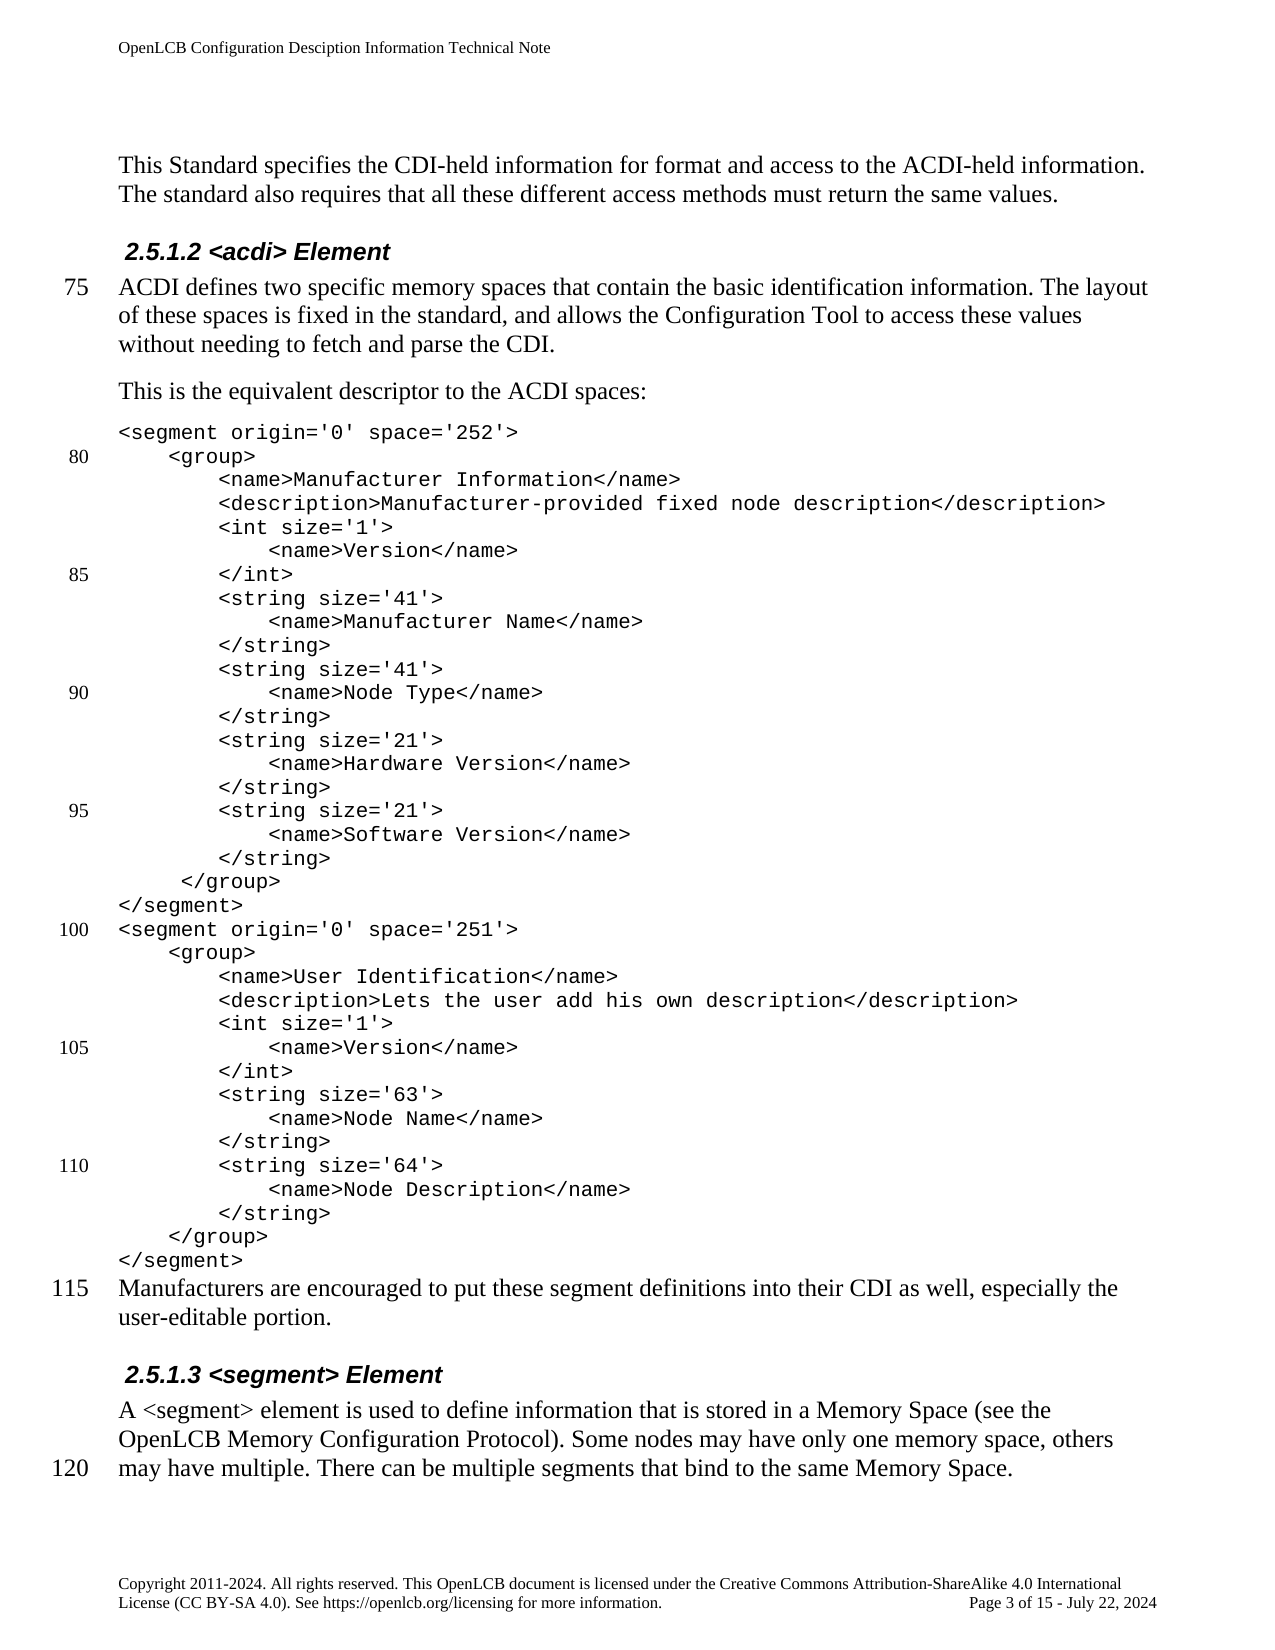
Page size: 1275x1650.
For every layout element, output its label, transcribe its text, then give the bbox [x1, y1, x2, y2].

text <segment origin='0' space='251'> [118, 919, 1157, 942]
text ACDI defines two specific memory spaces that contain the basic identification information. The layout of these spaces is fixed in the standard, and allows the Configuration Tool to access these values without needing to fetch and parse the CDI. [118, 272, 1157, 358]
text This is the equivalent descriptor to the ACDI spaces: [118, 376, 1157, 404]
text </group> [118, 871, 1157, 895]
text <name>Node Type</name> [118, 682, 1157, 706]
text </string> [118, 1132, 1157, 1155]
text <string size='21'> [118, 729, 1157, 753]
text <string size='63'> [118, 1084, 1157, 1108]
text </segment> [118, 1250, 1157, 1273]
text <name>User Identification</name> [118, 966, 1157, 990]
text A <segment> element is used to define information that is stored in a Memory Space (see the OpenLCB Memory Configuration Protocol). Some nodes may have only one memory space, others may have multiple. There can be multiple segments that bind to the same Memory Space. [118, 1395, 1157, 1481]
text </string> [118, 848, 1157, 871]
text Manufacturers are encouraged to put these segment definitions into their CDI as well, especially the user-editable portion. [118, 1273, 1157, 1331]
text This Standard specifies the CDI-held information for format and access to the ACDI-held information. The standard also requires that all these different access methods must return the same values. [118, 150, 1157, 207]
text </int> [118, 564, 1157, 588]
text <name>Version</name> [118, 540, 1157, 564]
text <name>Version</name> [118, 1037, 1157, 1061]
text <group> [118, 446, 1157, 469]
text <int size='1'> [118, 1013, 1157, 1037]
text </int> [118, 1061, 1157, 1084]
text <name>Node Name</name> [118, 1108, 1157, 1132]
text <string size='41'> [118, 588, 1157, 611]
text <name>Software Version</name> [118, 824, 1157, 848]
text <description>Manufacturer-provided fixed node description</description> [118, 493, 1157, 517]
text <group> [118, 942, 1157, 966]
text <segment origin='0' space='252'> [118, 422, 1157, 446]
text </string> [118, 706, 1157, 729]
text </group> [118, 1226, 1157, 1250]
text <string size='41'> [118, 659, 1157, 682]
text <name>Node Description</name> [118, 1179, 1157, 1202]
text <string size='64'> [118, 1155, 1157, 1179]
text <string size='21'> [118, 801, 1157, 824]
subtitle <segment> Element [118, 1361, 1157, 1389]
text </segment> [118, 895, 1157, 919]
text </string> [118, 1202, 1157, 1226]
text <name>Manufacturer Information</name> [118, 469, 1157, 493]
text <description>Lets the user add his own description</description> [118, 990, 1157, 1013]
text <name>Manufacturer Name</name> [118, 611, 1157, 635]
text </string> [118, 777, 1157, 801]
text </string> [118, 635, 1157, 659]
text <int size='1'> [118, 517, 1157, 540]
subtitle <acdi> Element [118, 237, 1157, 266]
text <name>Hardware Version</name> [118, 753, 1157, 777]
